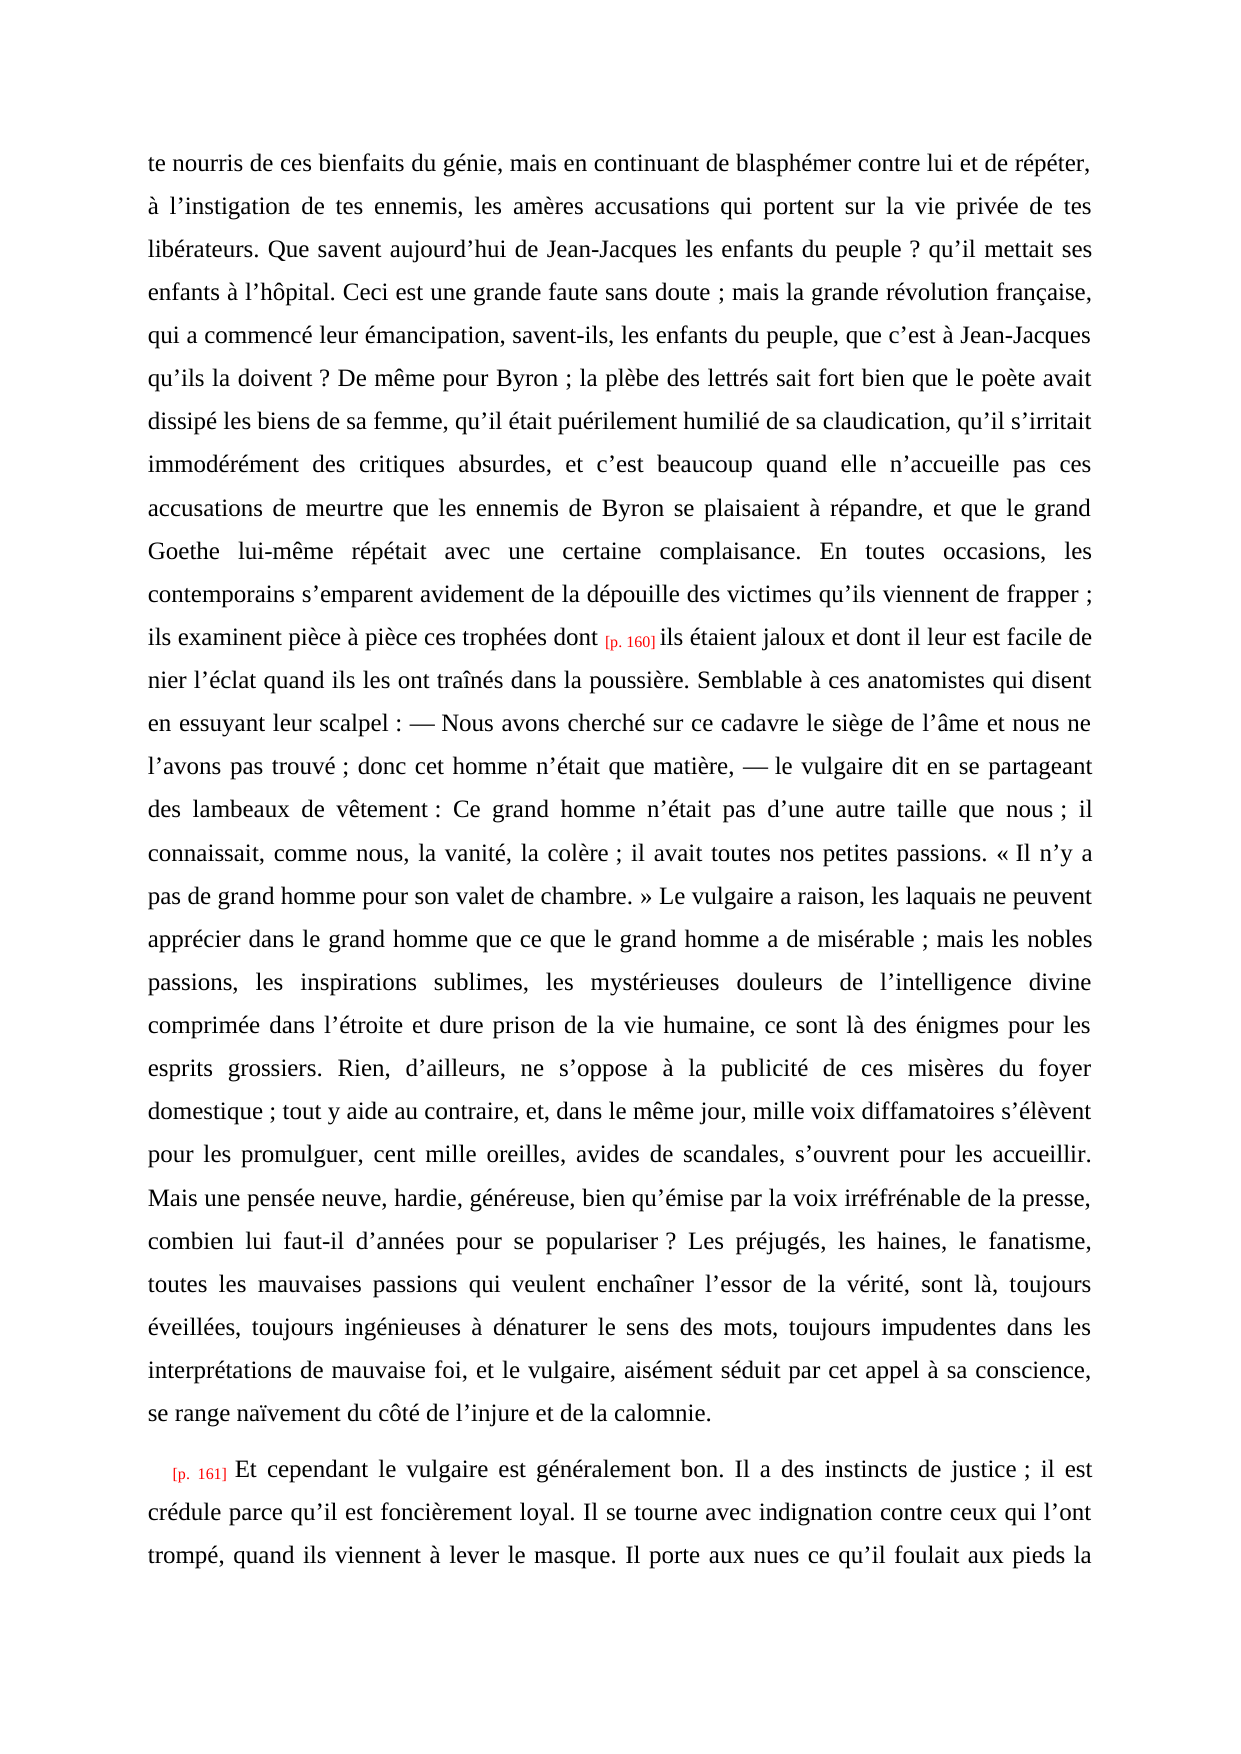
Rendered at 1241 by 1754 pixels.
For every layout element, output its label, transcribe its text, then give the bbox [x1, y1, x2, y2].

text te nourris de ces bienfaits du génie, mais en continuant de blasphémer contre lui et de répéter, à l’instigation de tes ennemis, les amères accusations qui portent sur la vie privée de tes libérateurs. Que savent aujourd’hui de Jean-Jacques les enfants du peuple ? qu’il mettait ses enfants à l’hôpital. Ceci est une grande faute sans doute ; mais la grande révolution française, qui a commencé leur émancipation, savent-ils, les enfants du peuple, que c’est à Jean-Jacques qu’ils la doivent ? De même pour Byron ; la plèbe des lettrés sait fort bien que le poète avait dissipé les biens de sa femme, qu’il était puérilement humilié de sa claudication, qu’il s’irritait immodérément des critiques absurdes, et c’est beaucoup quand elle n’accueille pas ces accusations de meurtre que les ennemis de Byron se plaisaient à répandre, et que le grand Goethe lui-même répétait avec une certaine complaisance. En toutes occasions, les contemporains s’emparent avidement de la dépouille des victimes qu’ils viennent de frapper ; ils examinent pièce à pièce ces trophées dont [p. 160] ils étaient jaloux et dont il leur est facile de nier l’éclat quand ils les ont traînés dans la poussière. Semblable à ces anatomistes qui disent en essuyant leur scalpel : — Nous avons cherché sur ce cadavre le siège de l’âme et nous ne l’avons pas trouvé ; donc cet homme n’était que matière, — le vulgaire dit en se partageant des lambeaux de vêtement : Ce grand homme n’était pas d’une autre taille que nous ; il connaissait, comme nous, la vanité, la colère ; il avait toutes nos petites passions. « Il n’y a pas de grand homme pour son valet de chambre. » Le vulgaire a raison, les laquais ne peuvent apprécier dans le grand homme que ce que le grand homme a de misérable ; mais les nobles passions, les inspirations sublimes, les mystérieuses douleurs de l’intelligence divine comprimée dans l’étroite et dure prison de la vie humaine, ce sont là des énigmes pour les esprits grossiers. Rien, d’ailleurs, ne s’oppose à la publicité de ces misères du foyer domestique ; tout y aide au contraire, et, dans le même jour, mille voix diffamatoires s’élèvent pour les promulguer, cent mille oreilles, avides de scandales, s’ouvrent pour les accueillir. Mais une pensée neuve, hardie, généreuse, bien qu’émise par la voix irréfrénable de la presse, combien lui faut-il d’années pour se populariser ? Les préjugés, les haines, le fanatisme, toutes les mauvaises passions qui veulent enchaîner l’essor de la vérité, sont là, toujours éveillées, toujours ingénieuses à dénaturer le sens des mots, toujours impudentes dans les interprétations de mauvaise foi, et le vulgaire, aisément séduit par cet appel à sa conscience, se range naïvement du côté de l’injure et de la calomnie. [148, 148, 1093, 1427]
text [p. 161] Et cependant le vulgaire est généralement bon. Il a des instincts de justice ; il est crédule parce qu’il est foncièrement loyal. Il se tourne avec indignation contre ceux qui l’ont trompé, quand ils viennent à lever le masque. Il porte aux nues ce qu’il foulait aux pieds la [148, 1454, 1093, 1569]
